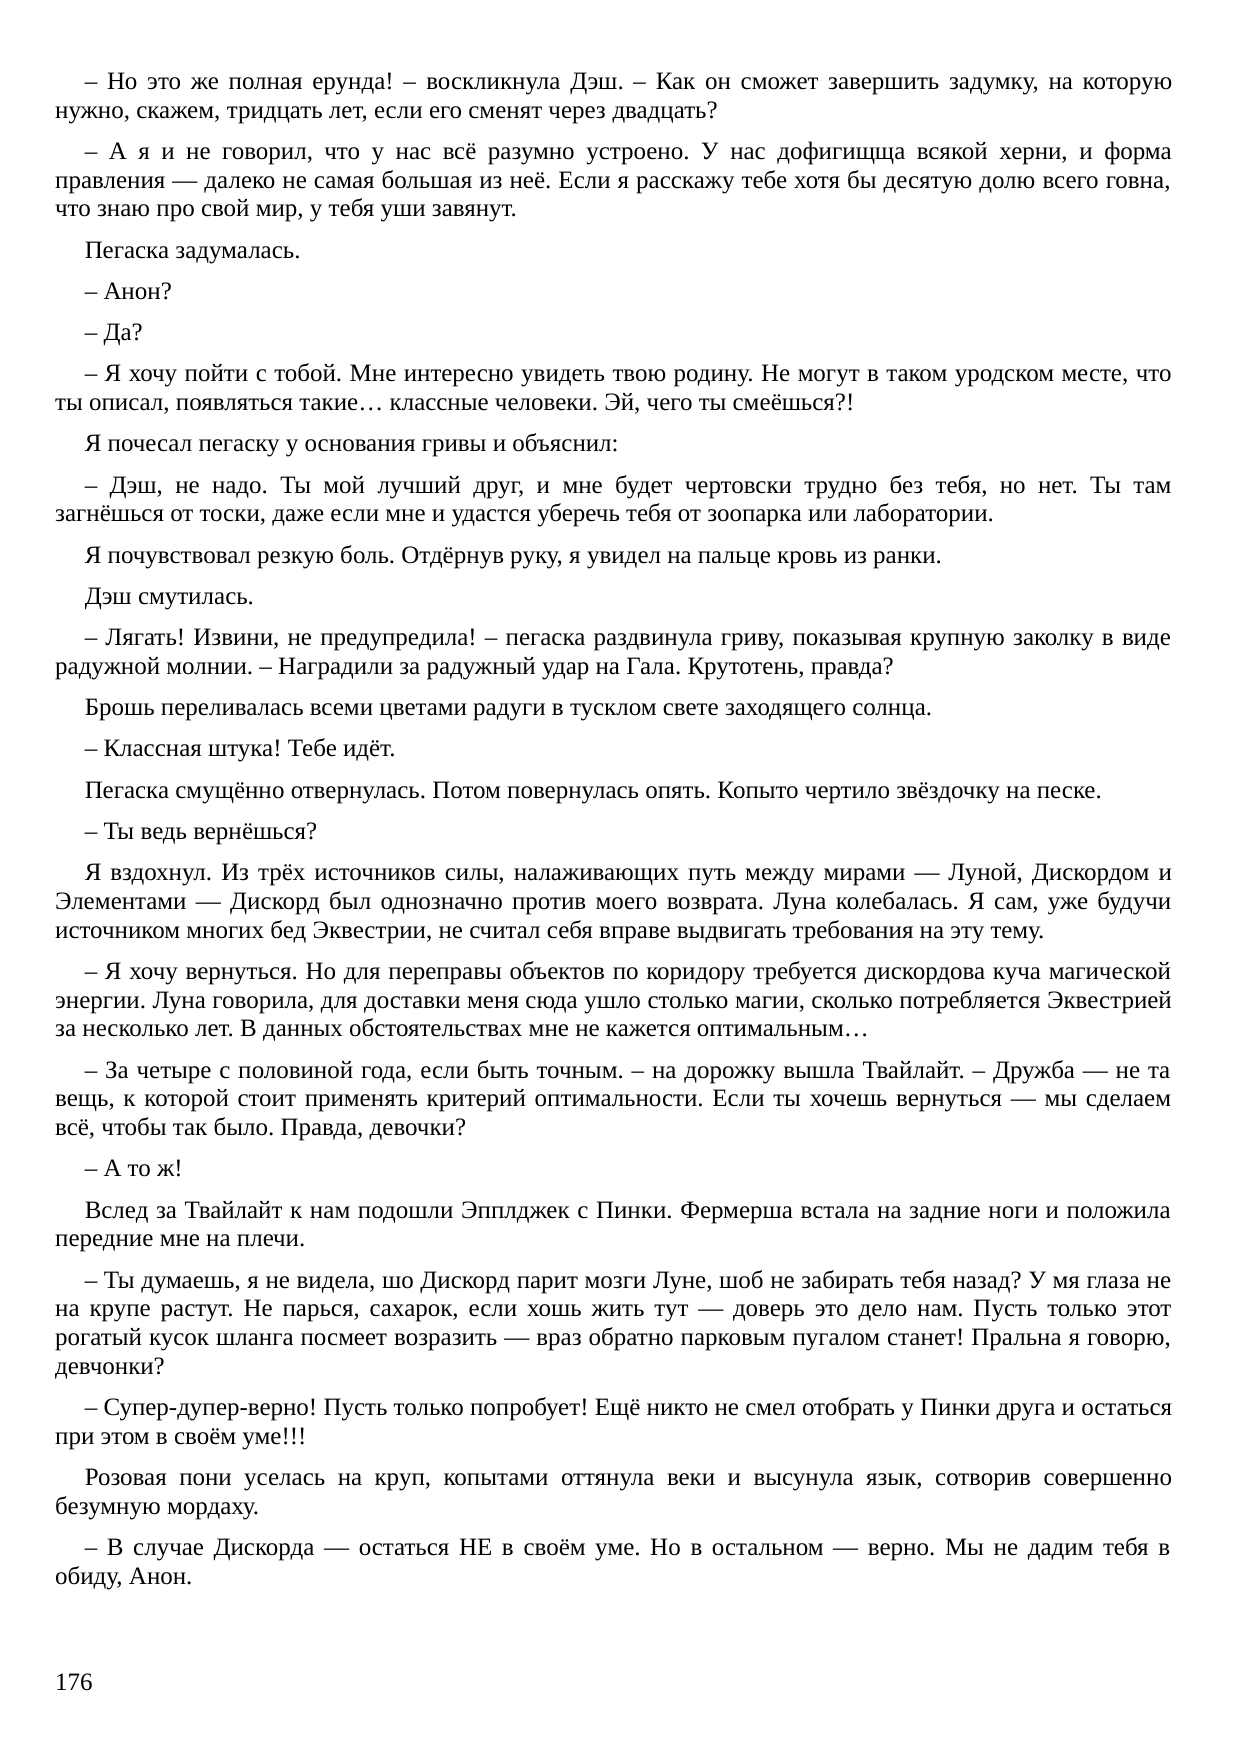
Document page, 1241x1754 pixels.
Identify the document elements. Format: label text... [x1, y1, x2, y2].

text – А я и не говорил, что у нас всё разумно устроено. У нас дофигищща всякой херни, и форма правления — далеко не самая большая из неё. Если я расскажу тебе хотя бы десятую долю всего говна, что знаю про свой мир, у тебя уши завянут. [55, 136, 1173, 222]
text Я вздохнул. Из трёх источников силы, налаживающих путь между мирами — Луной, Дискордом и Элементами — Дискорд был однозначно против моего возврата. Луна колебалась. Я сам, уже будучи источником многих бед Эквестрии, не считал себя вправе выдвигать требования на эту тему. [55, 857, 1173, 943]
text – Ты ведь вернёшься? [55, 816, 1173, 845]
text – В случае Дискорда — остаться НЕ в своём уме. Но в остальном — верно. Мы не дадим тебя в обиду, Анон. [55, 1532, 1173, 1590]
text – За четыре с половиной года, если быть точным. – на дорожку вышла Твайлайт. – Дружба — не та вещь, к которой стоит применять критерий оптимальности. Если ты хочешь вернуться — мы сделаем всё, чтобы так было. Правда, девочки? [55, 1055, 1173, 1141]
text Дэш смутилась. [55, 581, 1173, 610]
text – Я хочу вернуться. Но для переправы объектов по коридору требуется дискордова куча магической энергии. Луна говорила, для доставки меня сюда ушло столько магии, сколько потребляется Эквестрией за несколько лет. В данных обстоятельствах мне не кажется оптимальным… [55, 956, 1173, 1042]
text Розовая пони уселась на круп, копытами оттянула веки и высунула язык, сотворив совершенно безумную мордаху. [55, 1462, 1173, 1520]
text – Да? [55, 317, 1173, 346]
text – Я хочу пойти с тобой. Мне интересно увидеть твою родину. Не могут в таком уродском месте, что ты описал, появляться такие… классные человеки. Эй, чего ты смеёшься?! [55, 358, 1173, 416]
text – Ты думаешь, я не видела, шо Дискорд парит мозги Луне, шоб не забирать тебя назад? У мя глаза не на крупе растут. Не парься, сахарок, если хошь жить тут — доверь это дело нам. Пусть только этот рогатый кусок шланга посмеет возразить — враз обратно парковым пугалом станет! Пральна я говорю, девчонки? [55, 1265, 1173, 1380]
text – А то ж! [55, 1153, 1173, 1182]
text – Дэш, не надо. Ты мой лучший друг, и мне будет чертовски трудно без тебя, но нет. Ты там загнёшься от тоски, даже если мне и удастся уберечь тебя от зоопарка или лаборатории. [55, 470, 1173, 527]
text – Но это же полная ерунда! – воскликнула Дэш. – Как он сможет завершить задумку, на которую нужно, скажем, тридцать лет, если его сменят через двадцать? [55, 66, 1173, 123]
text Пегаска задумалась. [55, 235, 1173, 263]
text – Анон? [55, 276, 1173, 305]
text Пегаска смущённо отвернулась. Потом повернулась опять. Копыто чертило звёздочку на песке. [55, 775, 1173, 803]
text – Супер-дупер-верно! Пусть только попробует! Ещё никто не смел отобрать у Пинки друга и остаться при этом в своём уме!!! [55, 1392, 1173, 1450]
text – Лягать! Извини, не предупредила! – пегаска раздвинула гриву, показывая крупную заколку в виде радужной молнии. – Наградили за радужный удар на Гала. Крутотень, правда? [55, 622, 1173, 680]
text Вслед за Твайлайт к нам подошли Эпплджек с Пинки. Фермерша встала на задние ноги и положила передние мне на плечи. [55, 1195, 1173, 1252]
text Я почувствовал резкую боль. Отдёрнув руку, я увидел на пальце кровь из ранки. [55, 540, 1173, 568]
text Брошь переливалась всеми цветами радуги в тусклом свете заходящего солнца. [55, 692, 1173, 721]
text Я почесал пегаску у основания гривы и объяснил: [55, 428, 1173, 457]
text – Классная штука! Тебе идёт. [55, 733, 1173, 762]
